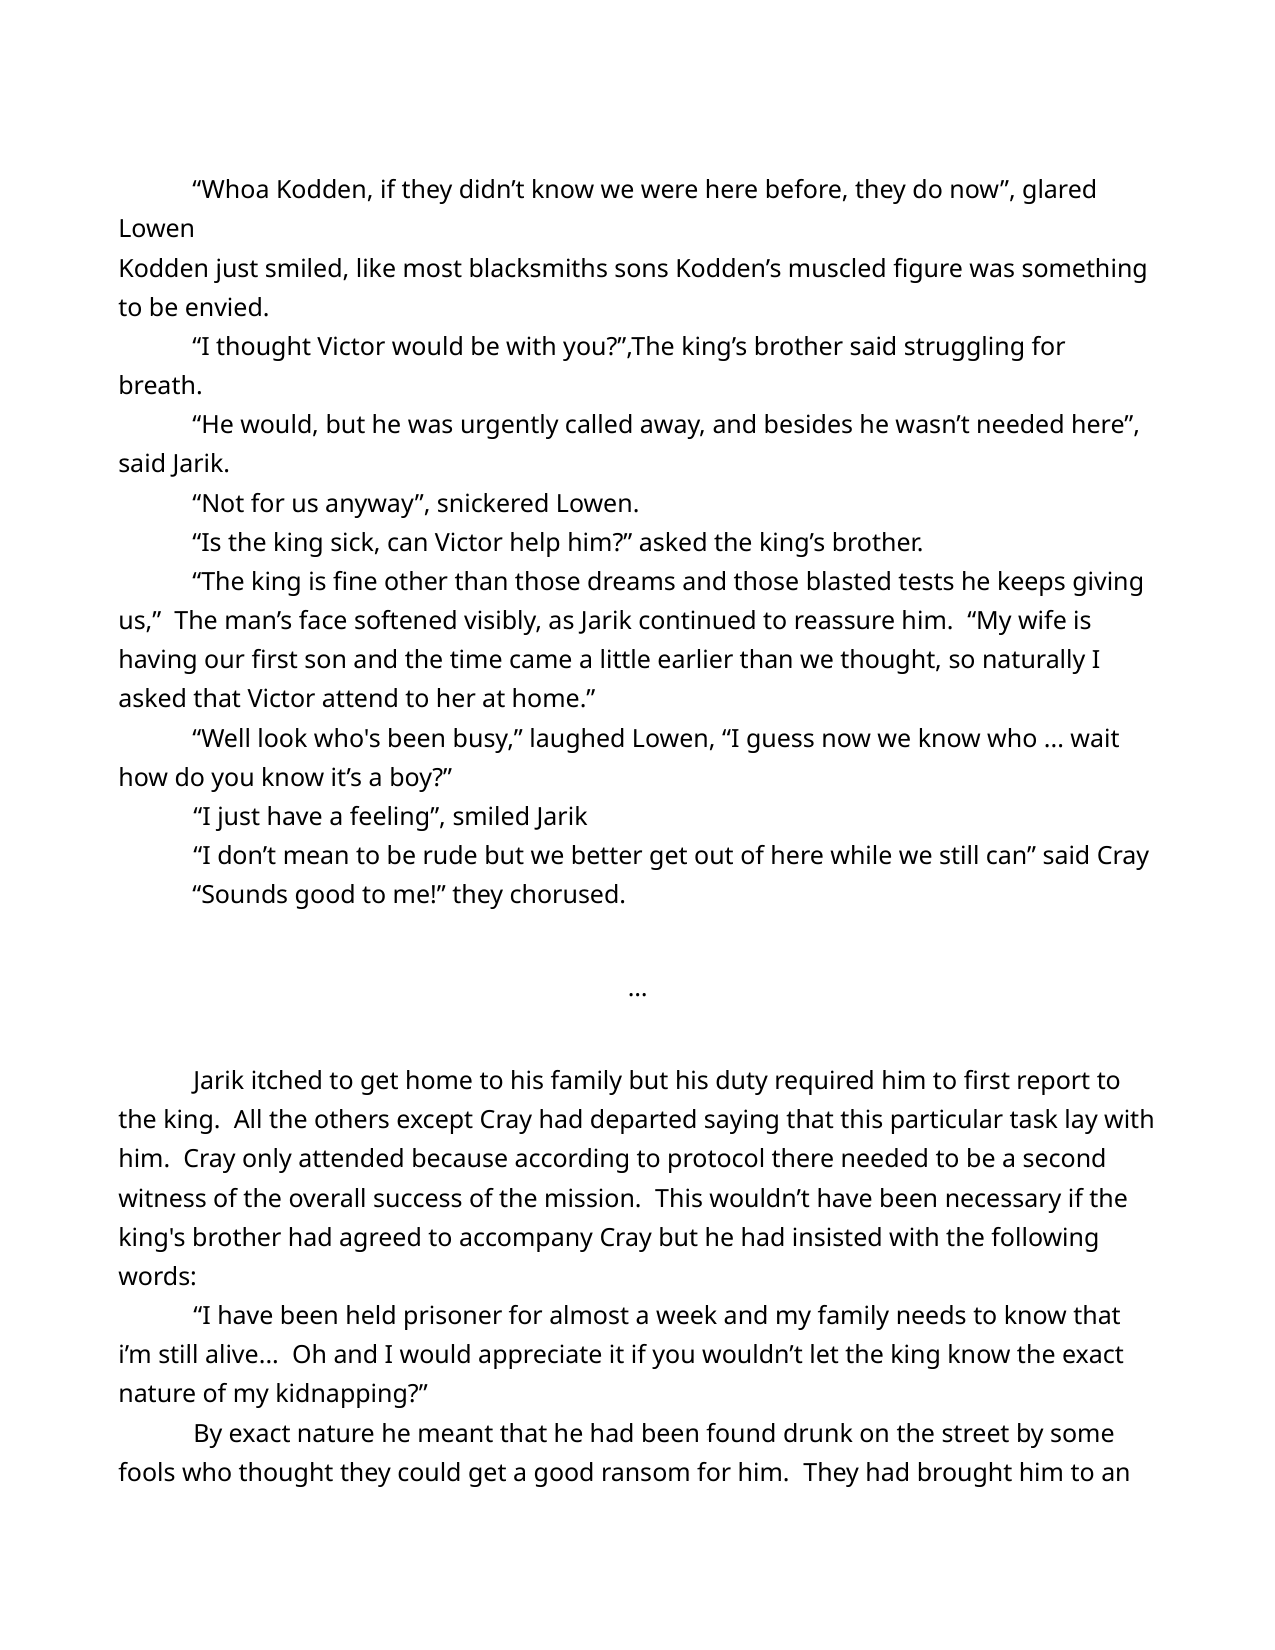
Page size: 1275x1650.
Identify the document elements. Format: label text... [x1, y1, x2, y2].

text By exact nature he meant that he had been found drunk on the street by some fools who thought they could get a good ransom for him. They had brought him to an [118, 1415, 1157, 1488]
text “Not for us anyway”, snickered Lowen. [118, 485, 1157, 519]
text “I thought Victor would be with you?”,The king’s brother said struggling for breath. [118, 328, 1157, 402]
text “He would, but he was urgently called away, and besides he wasn’t needed here”, said Jarik. [118, 407, 1157, 480]
text Jarik itched to get home to his family but his duty required him to first report to the king. All the others except Cray had departed saying that this particular task lay with him. Cray only attended because according to protocol there needed to be a second witness of the overall success of the mission. This wouldn’t have been necessary if the king's brother had agreed to accompany Cray but he had insisted with the following words: [118, 1063, 1157, 1293]
text “I don’t mean to be rude but we better get out of here while we still can” said Cray [118, 838, 1157, 872]
text “I have been held prisoner for almost a week and my family needs to know that i’m still alive... Oh and I would appreciate it if you wouldn’t let the king know the exact nature of my kidnapping?” [118, 1298, 1157, 1410]
text “Is the king sick, can Victor help him?” asked the king’s brother. [118, 524, 1157, 558]
text … [118, 970, 1157, 1004]
text “I just have a feeling”, smiled Jarik [118, 798, 1157, 833]
text “Sounds good to me!” they chorused. [118, 877, 1157, 911]
text Kodden just smiled, like most blacksmiths sons Kodden’s muscled figure was something to be envied. [118, 250, 1157, 323]
text “Whoa Kodden, if they didn’t know we were here before, they do now”, glared Lowen [118, 172, 1157, 245]
text “Well look who's been busy,” laughed Lowen, “I guess now we know who ... wait how do you know it’s a boy?” [118, 720, 1157, 793]
text “The king is fine other than those dreams and those blasted tests he keeps giving us,” The man’s face softened visibly, as Jarik continued to reassure him. “My wife is having our first son and the time came a little earlier than we thought, so naturally I asked that Victor attend to her at home.” [118, 563, 1157, 715]
